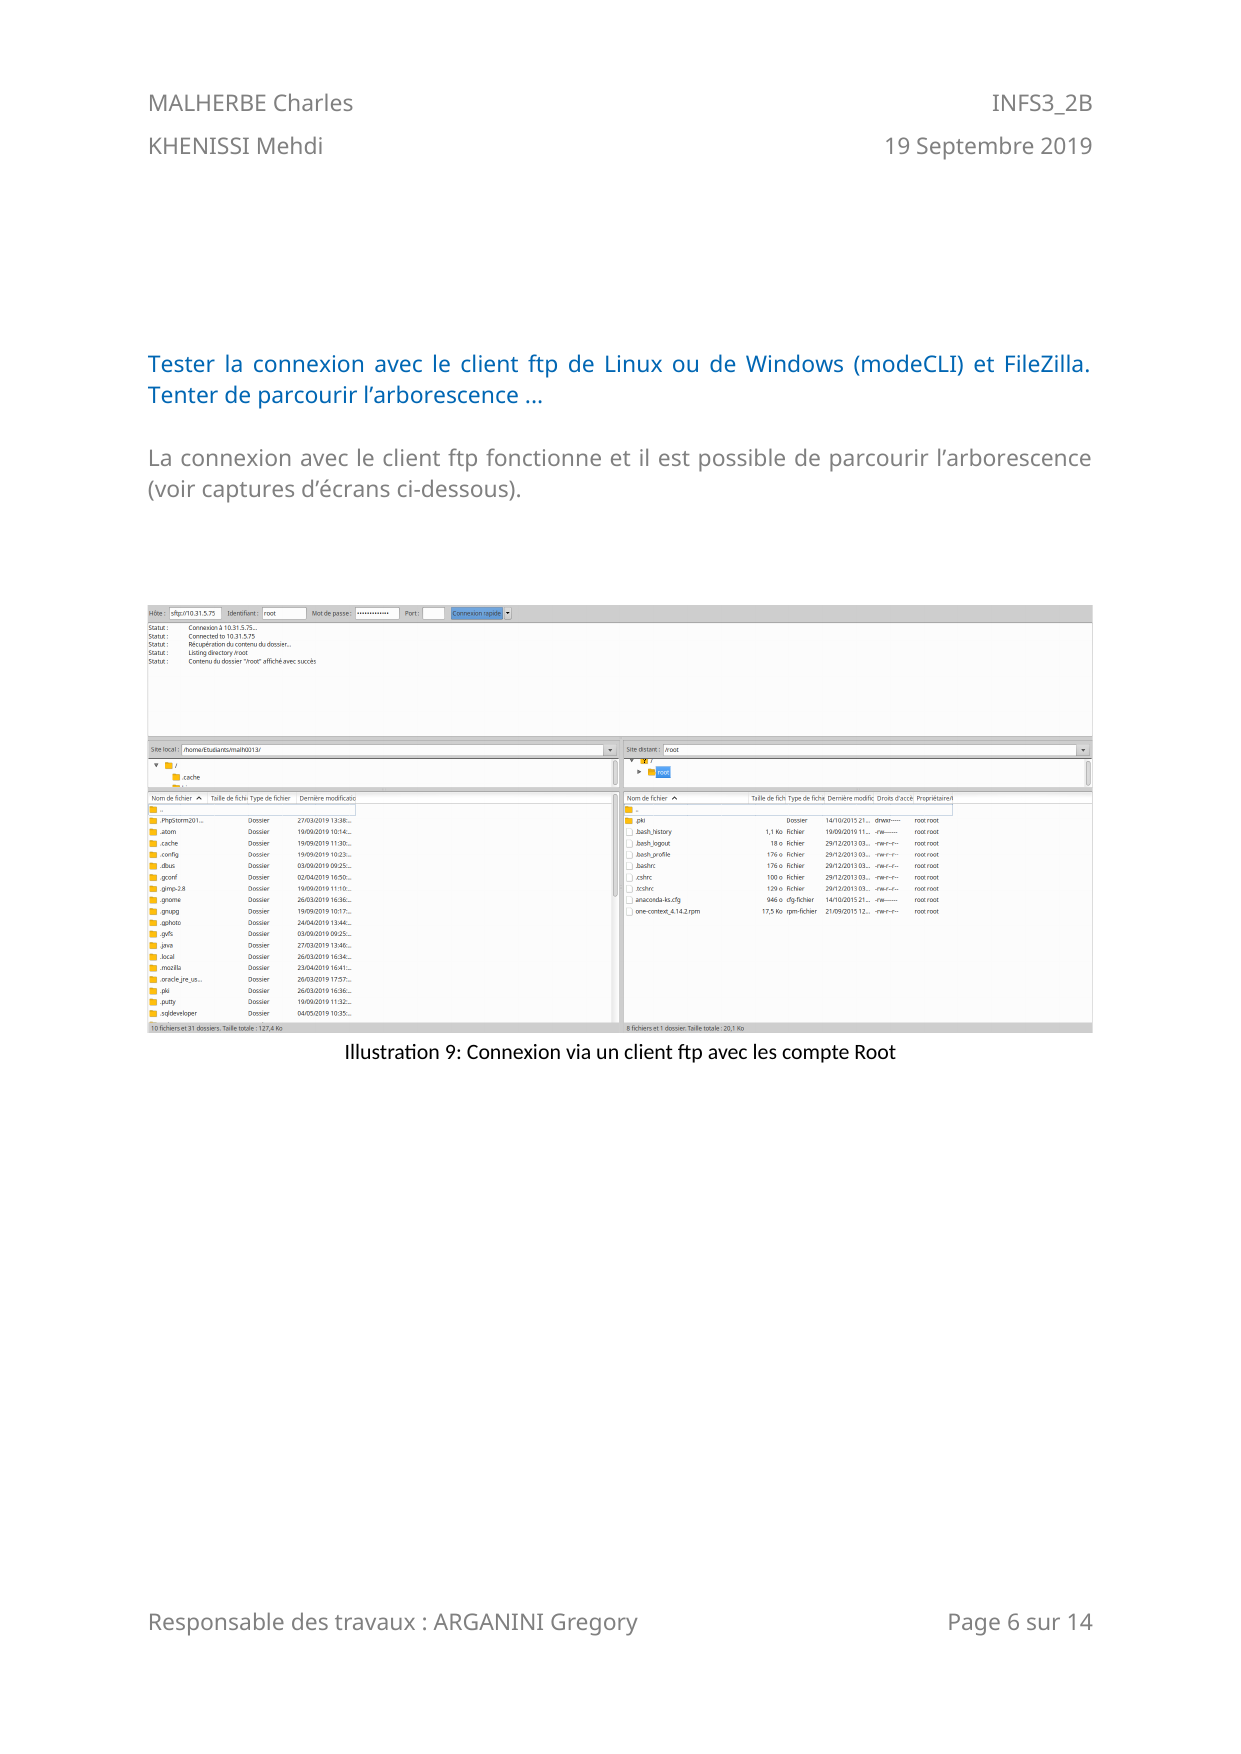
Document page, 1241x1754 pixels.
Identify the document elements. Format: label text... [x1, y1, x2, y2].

picture [147, 605, 1093, 1033]
text Tester la connexion avec le client ftp de Linux ou de Windows (modeCLI) et FileZilla. Tenter de parcourir l’arborescence ... [148, 348, 1093, 410]
text Illustration 9: Connexion via un client ftp avec les compte Root [113, 1033, 1127, 1065]
text La connexion avec le client ftp fonctionne et il est possible de parcourir l’arborescence (voir captures d’écrans ci-dessous). [148, 442, 1093, 504]
